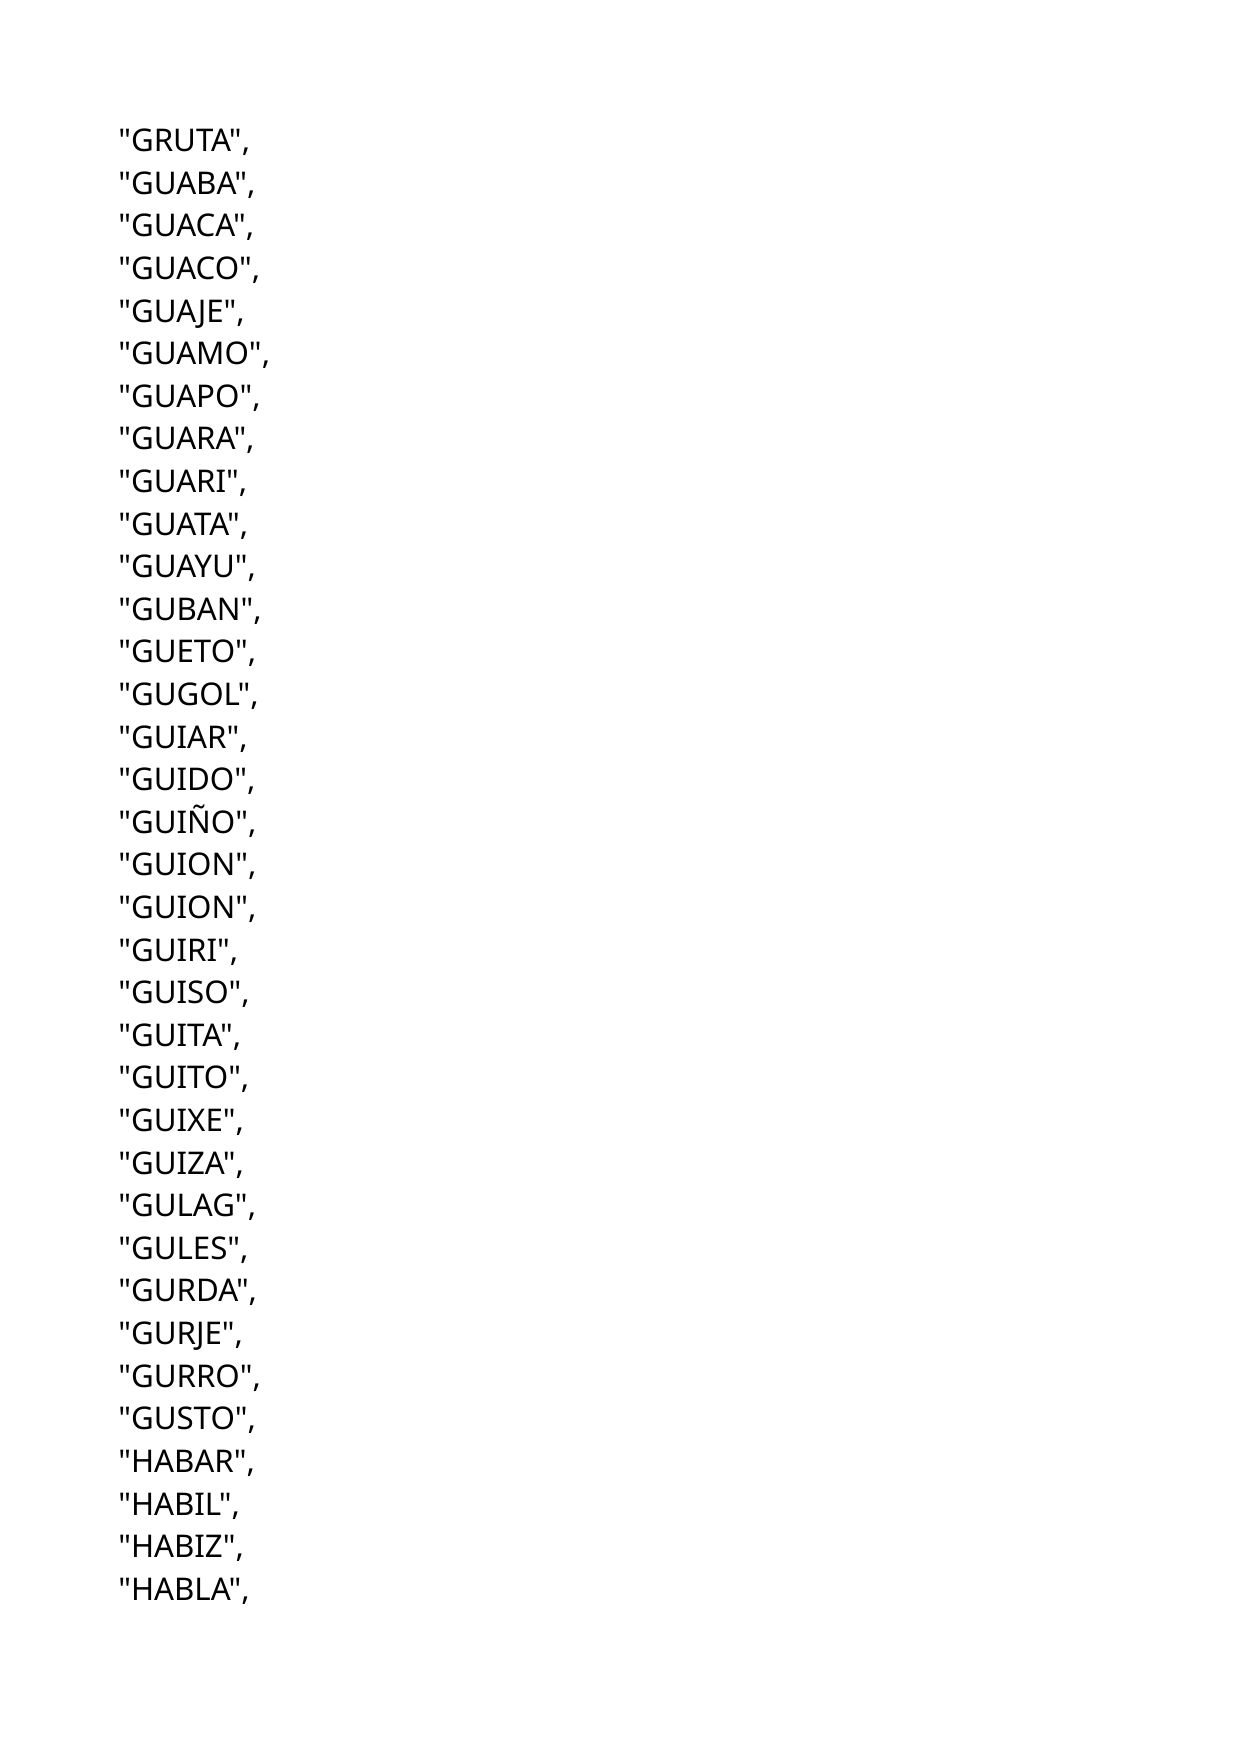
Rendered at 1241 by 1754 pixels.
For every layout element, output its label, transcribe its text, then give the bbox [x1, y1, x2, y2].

text "GUARI", [118, 459, 1122, 502]
text "GUISO", [118, 970, 1122, 1013]
text "GUGOL", [118, 672, 1122, 714]
text "GUION", [118, 885, 1122, 928]
text "GUIAR", [118, 714, 1122, 757]
text "HABIZ", [118, 1524, 1122, 1567]
text "GUIXE", [118, 1098, 1122, 1141]
text "GUAJE", [118, 288, 1122, 331]
text "HABIL", [118, 1481, 1122, 1524]
text "GUACA", [118, 203, 1122, 246]
text "GUATA", [118, 502, 1122, 544]
text "GUAPO", [118, 374, 1122, 416]
text "GULAG", [118, 1183, 1122, 1226]
text "GUITO", [118, 1055, 1122, 1098]
text "GRUTA", [118, 118, 1122, 161]
text "GUIDO", [118, 757, 1122, 800]
text "GUBAN", [118, 587, 1122, 629]
text "HABAR", [118, 1439, 1122, 1481]
text "GURDA", [118, 1268, 1122, 1311]
text "GUABA", [118, 161, 1122, 203]
text "GUAYU", [118, 544, 1122, 587]
text "GUETO", [118, 629, 1122, 672]
text "GURRO", [118, 1354, 1122, 1396]
text "GUSTO", [118, 1396, 1122, 1439]
text "GUAMO", [118, 331, 1122, 374]
text "GULES", [118, 1226, 1122, 1268]
text "GURJE", [118, 1311, 1122, 1354]
text "GUACO", [118, 246, 1122, 288]
text "GUITA", [118, 1013, 1122, 1055]
text "GUIRI", [118, 928, 1122, 970]
text "GUIZA", [118, 1141, 1122, 1183]
text "GUIÑO", [118, 800, 1122, 842]
text "HABLA", [118, 1567, 1122, 1609]
text "GUARA", [118, 416, 1122, 459]
text "GUION", [118, 842, 1122, 885]
